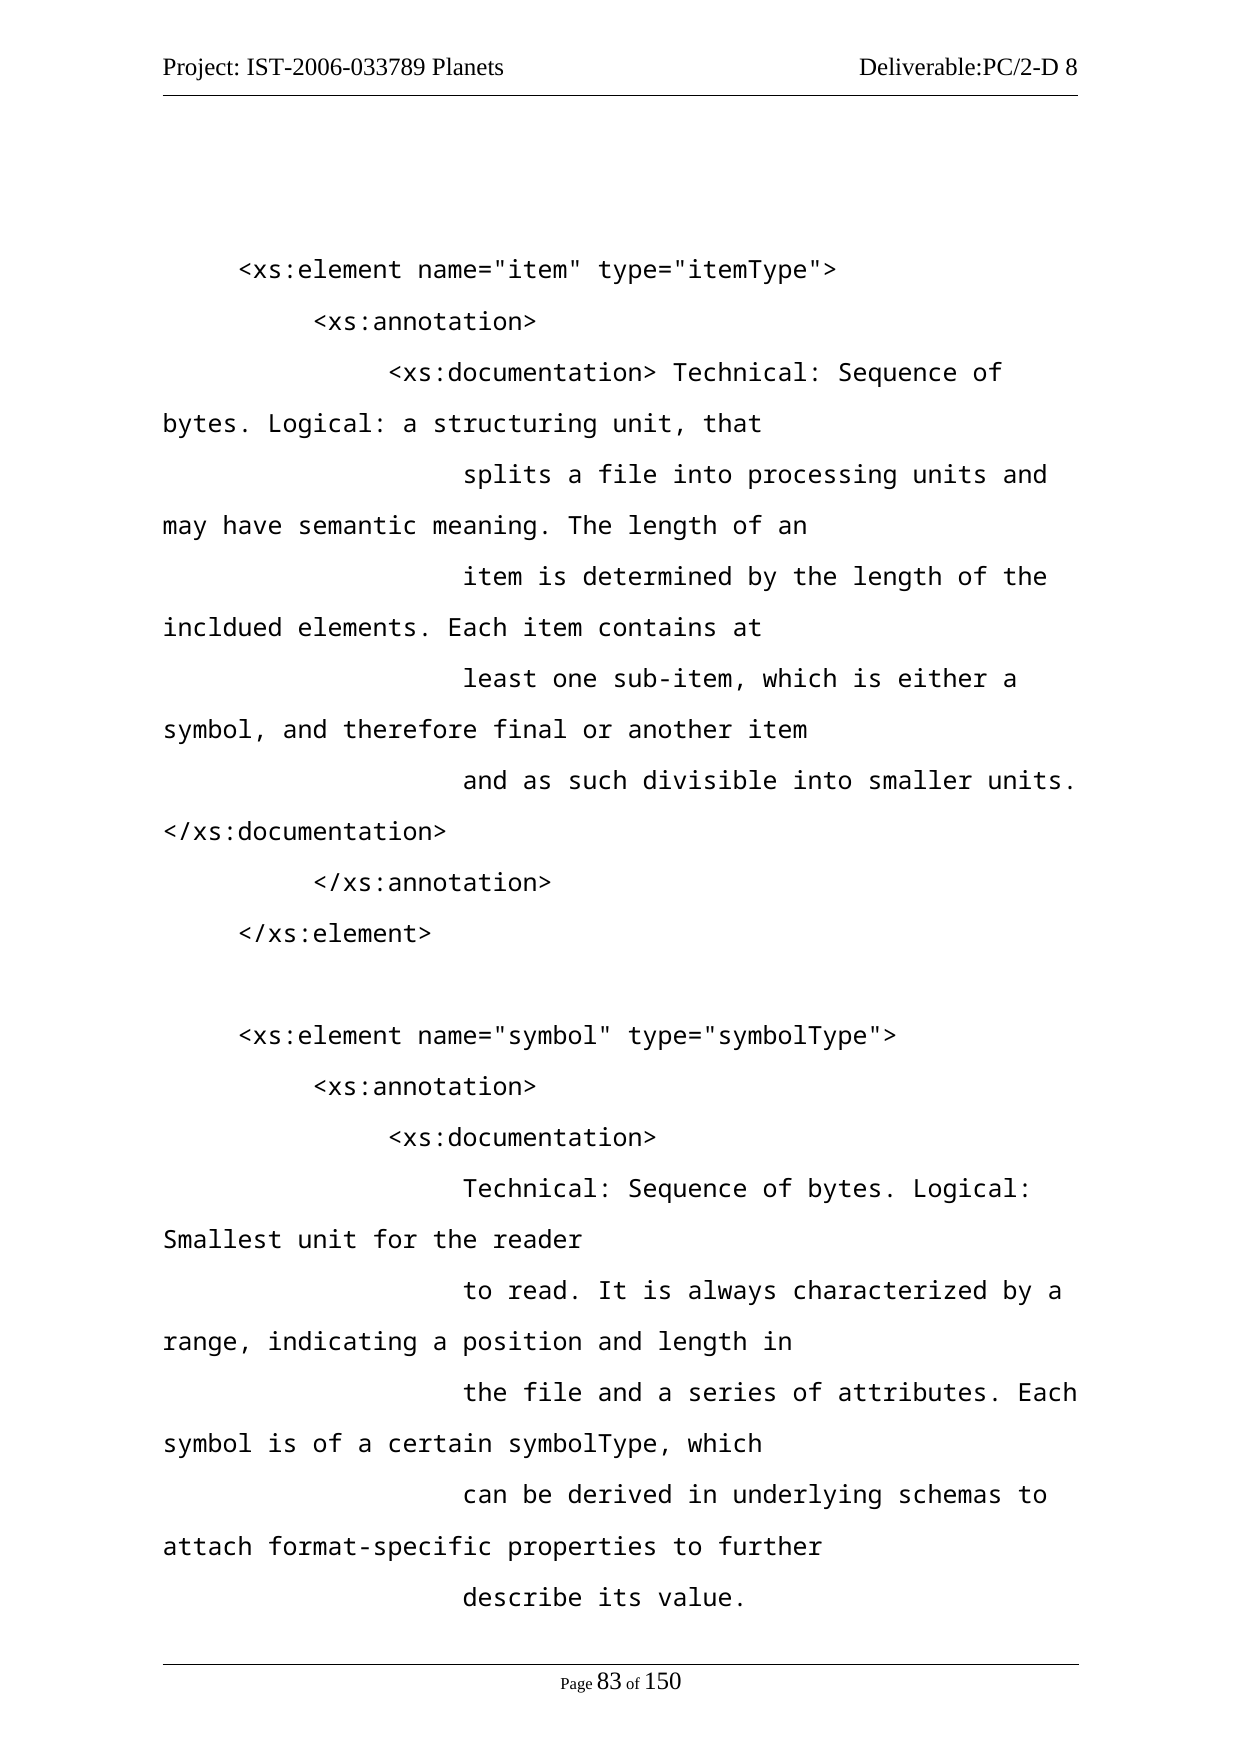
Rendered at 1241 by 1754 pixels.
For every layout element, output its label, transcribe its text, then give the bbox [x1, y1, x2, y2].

text <xs:element name="item" type="itemType"> [162, 252, 1078, 286]
text <xs:documentation> [162, 1120, 1078, 1154]
text the file and a series of attributes. Each symbol is of a certain symbolType, which [162, 1375, 1078, 1460]
text can be derived in underlying schemas to attach format-specific properties to further [162, 1477, 1078, 1562]
text describe its value. [162, 1579, 1078, 1613]
text </xs:annotation> [162, 864, 1078, 899]
text splits a file into processing units and may have semantic meaning. The length of an [162, 456, 1078, 541]
text Technical: Sequence of bytes. Logical: Smallest unit for the reader [162, 1171, 1078, 1256]
text least one sub-item, which is either a symbol, and therefore final or another item [162, 660, 1078, 746]
text <xs:documentation> Technical: Sequence of bytes. Logical: a structuring unit, that [162, 354, 1078, 439]
text <xs:element name="symbol" type="symbolType"> [162, 1018, 1078, 1052]
text and as such divisible into smaller units. </xs:documentation> [162, 762, 1078, 848]
text to read. It is always characterized by a range, indicating a position and length in [162, 1273, 1078, 1358]
text <xs:annotation> [162, 1069, 1078, 1103]
text <xs:annotation> [162, 303, 1078, 337]
text item is determined by the length of the incldued elements. Each item contains at [162, 558, 1078, 643]
text </xs:element> [162, 916, 1078, 950]
